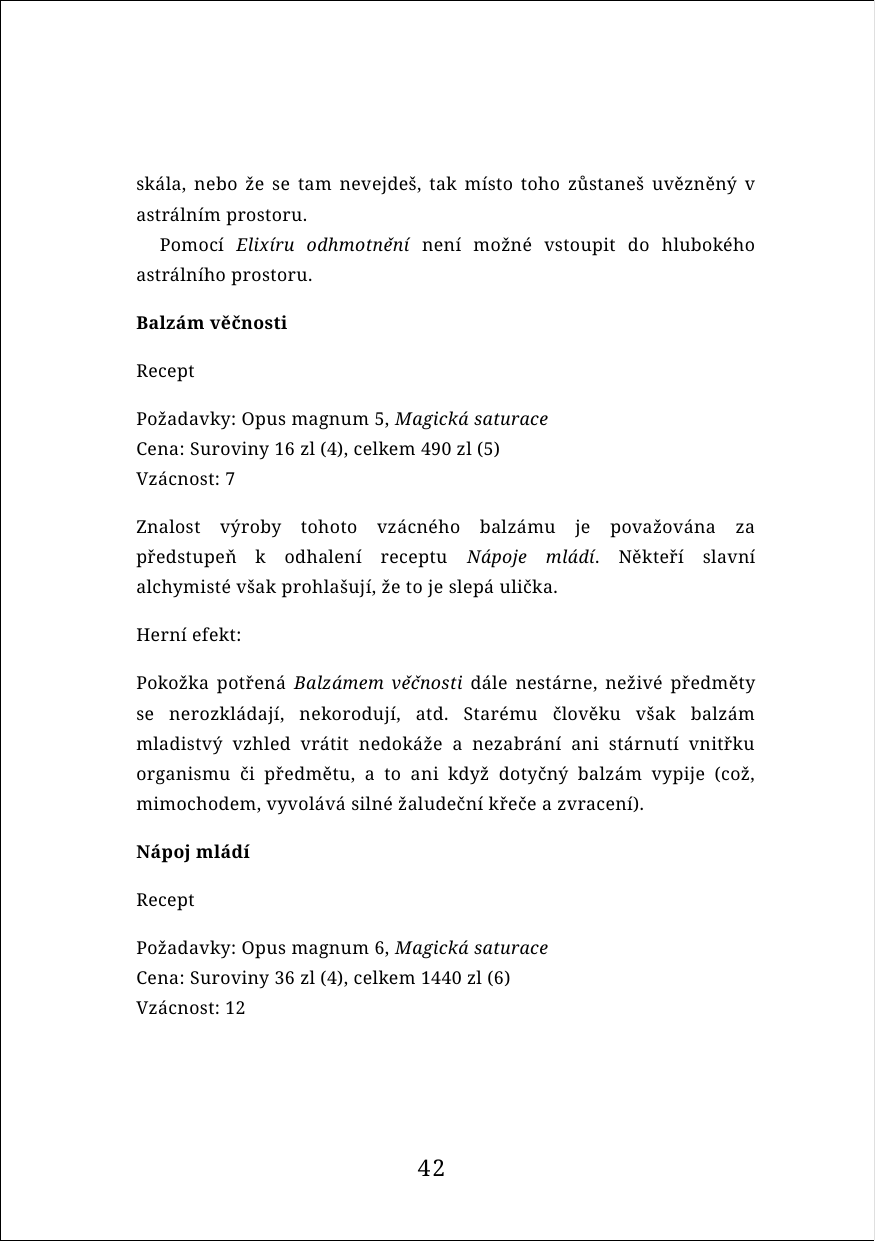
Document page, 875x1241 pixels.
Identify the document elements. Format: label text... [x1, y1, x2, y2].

text Herní efekt: [136, 623, 756, 647]
text Požadavky: Opus magnum 5, Magická saturace Cena: Suroviny 16 zl (4), celkem 490 zl (5) Vzácnost: 7 [136, 406, 756, 491]
text Nápoj mládí [136, 839, 756, 864]
text Pokožka potřená Balzámem věčnosti dále nestárne, neživé předměty se nerozkládají, nekorodují, atd. Starému člověku však balzám mladistvý vzhled vrátit nedokáže a nezabrání ani stárnutí vnitřku organismu či předmětu, a to ani když dotyčný balzám vypije (což, mimochodem, vyvolává silné žaludeční křeče a zvracení). [136, 671, 756, 816]
text Znalost výroby tohoto vzácného balzámu je považována za předstupeň k odhalení receptu Nápoje mládí. Někteří slavní alchymisté však prohlašují, že to je slepá ulička. [136, 514, 756, 599]
text Požadavky: Opus magnum 6, Magická saturace Cena: Suroviny 36 zl (4), celkem 1440 zl (6) Vzácnost: 12 [136, 935, 756, 1020]
text skála, nebo že se tam nevejdeš, tak místo toho zůstaneš uvězněný v astrálním prostoru. Pomocí Elixíru odhmotnění není možné vstoupit do hlubokého astrálního prostoru. [136, 172, 756, 287]
text Recept [136, 358, 756, 382]
text Recept [136, 887, 756, 912]
text Balzám věčnosti [136, 310, 756, 334]
